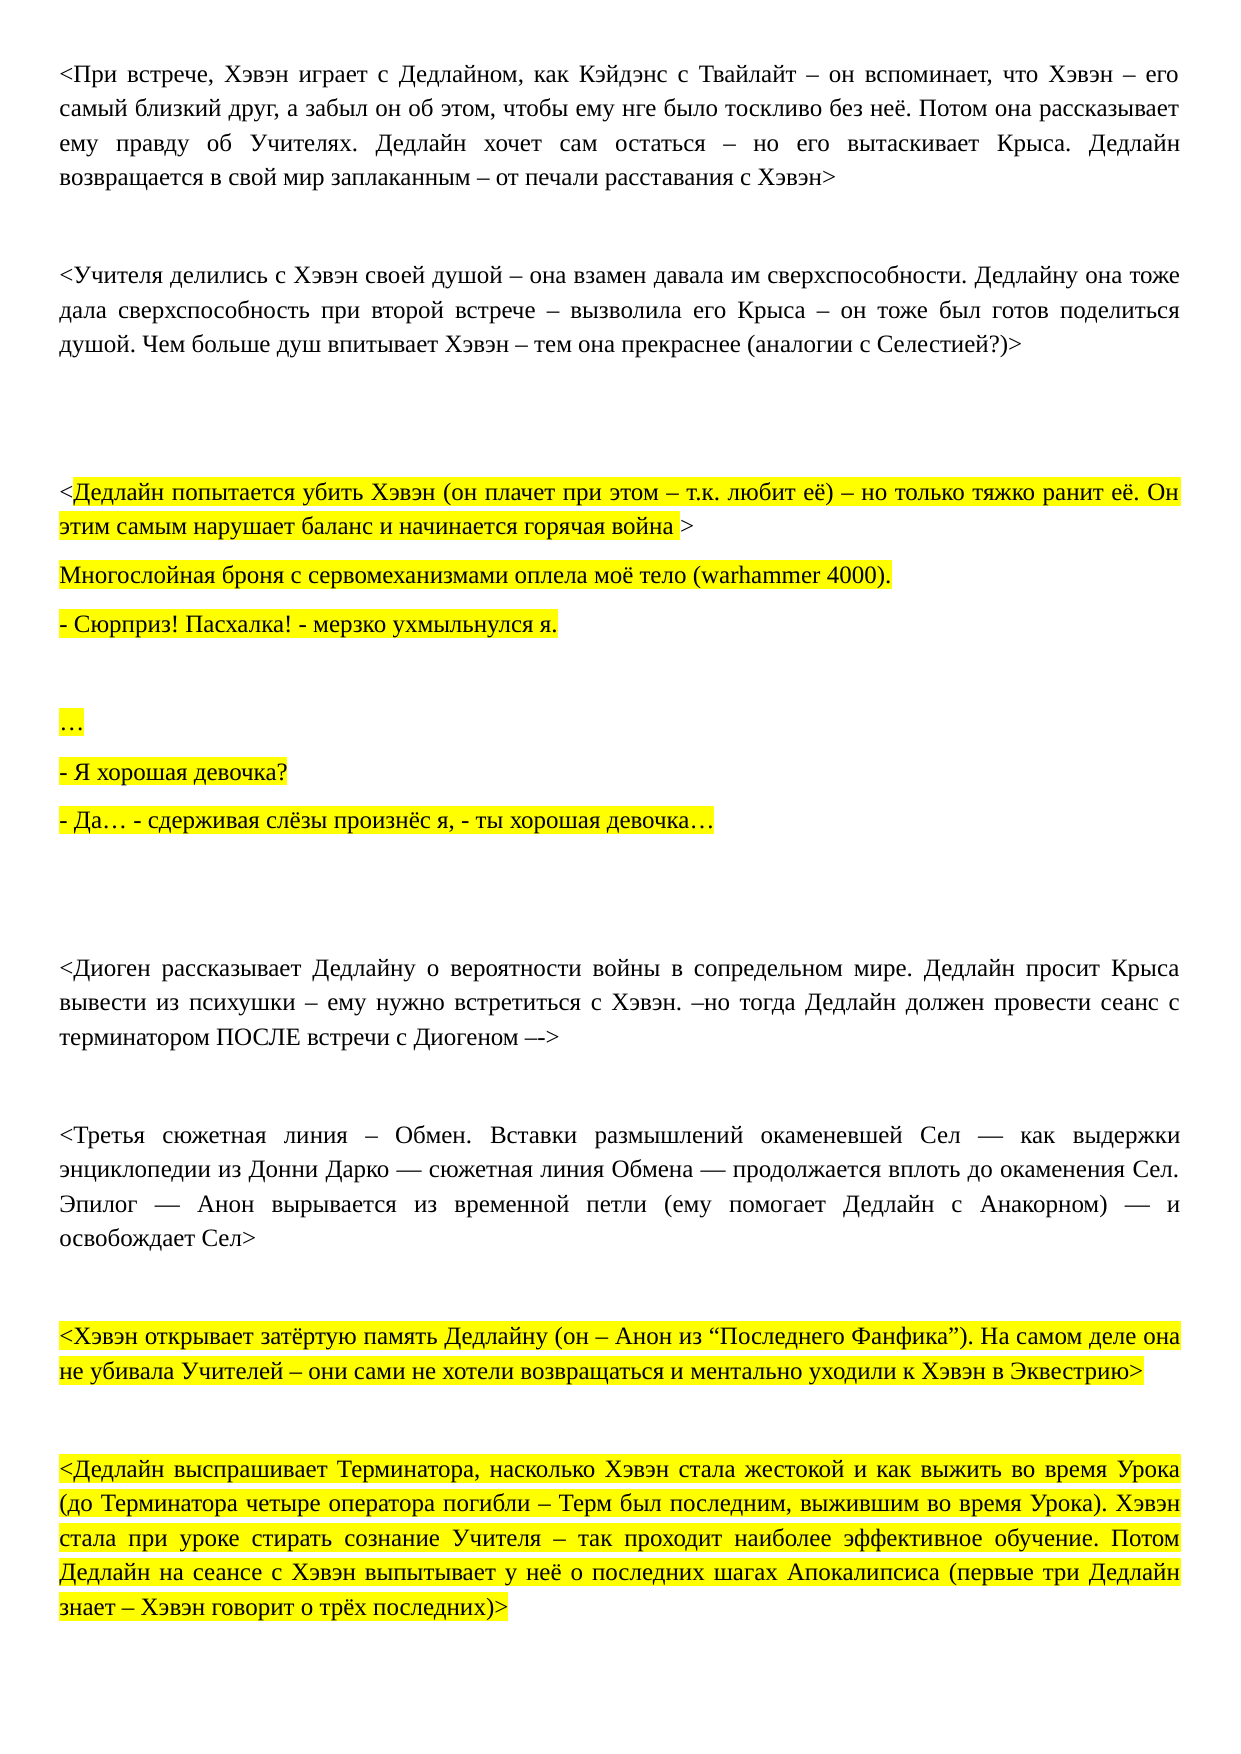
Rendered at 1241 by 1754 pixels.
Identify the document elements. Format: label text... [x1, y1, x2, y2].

text <При встрече, Хэвэн играет с Дедлайном, как Кэйдэнс с Твайлайт – он вспоминает, что Хэвэн – его самый близкий друг, а забыл он об этом, чтобы ему нге было тоскливо без неё. Потом она рассказывает ему правду об Учителях. Дедлайн хочет сам остаться – но его вытаскивает Крыса. Дедлайн возвращается в свой мир заплаканным – от печали расставания с Хэвэн> [59, 59, 1181, 191]
text <Дедлайн попытается убить Хэвэн (он плачет при этом – т.к. любит её) – но только тяжко ранит её. Он этим самым нарушает баланс и начинается горячая война > [59, 477, 1181, 540]
text <Учителя делились с Хэвэн своей душой – она взамен давала им сверхспособности. Дедлайну она тоже дала сверхспособность при второй встрече – вызволила его Крыса – он тоже был готов поделиться душой. Чем больше душ впитывает Хэвэн – тем она прекраснее (аналогии с Селестией?)> [59, 261, 1181, 358]
text - Я хорошая девочка? [59, 757, 1181, 785]
text Многослойная броня с сервомеханизмами оплела моё тело (warhammer 4000). [59, 560, 1181, 589]
text - Да… - сдерживая слёзы произнёс я, - ты хорошая девочка… [59, 806, 1181, 834]
text <Хэвэн открывает затёртую память Дедлайну (он – Анон из “Последнего Фанфика”). На самом деле она не убивала Учителей – они сами не хотели возвращаться и ментально уходили к Хэвэн в Эквестрию> [59, 1321, 1181, 1385]
text <Третья сюжетная линия – Обмен. Вставки размышлений окаменевшей Сел — как выдержки энциклопедии из Донни Дарко — сюжетная линия Обмена — продолжается вплоть до окаменения Сел. Эпилог — Анон вырывается из временной петли (ему помогает Дедлайн с Анакорном) — и освобождает Сел> [59, 1120, 1181, 1252]
text <Дедлайн выспрашивает Терминатора, насколько Хэвэн стала жестокой и как выжить во время Урока (до Терминатора четыре оператора погибли – Терм был последним, выжившим во время Урока). Хэвэн стала при уроке стирать сознание Учителя – так проходит наиболее эффективное обучение. Потом Дедлайн на сеансе с Хэвэн выпытывает у неё о последних шагах Апокалипсиса (первые три Дедлайн знает – Хэвэн говорит о трёх последних)> [59, 1454, 1181, 1621]
text … [59, 707, 1181, 736]
text <Диоген рассказывает Дедлайну о вероятности войны в сопредельном мире. Дедлайн просит Крыса вывести из психушки – ему нужно встретиться с Хэвэн. –но тогда Дедлайн должен провести сеанс с терминатором ПОСЛЕ встречи с Диогеном –-> [59, 953, 1181, 1051]
text - Сюрприз! Пасхалка! - мерзко ухмыльнулся я. [59, 609, 1181, 638]
